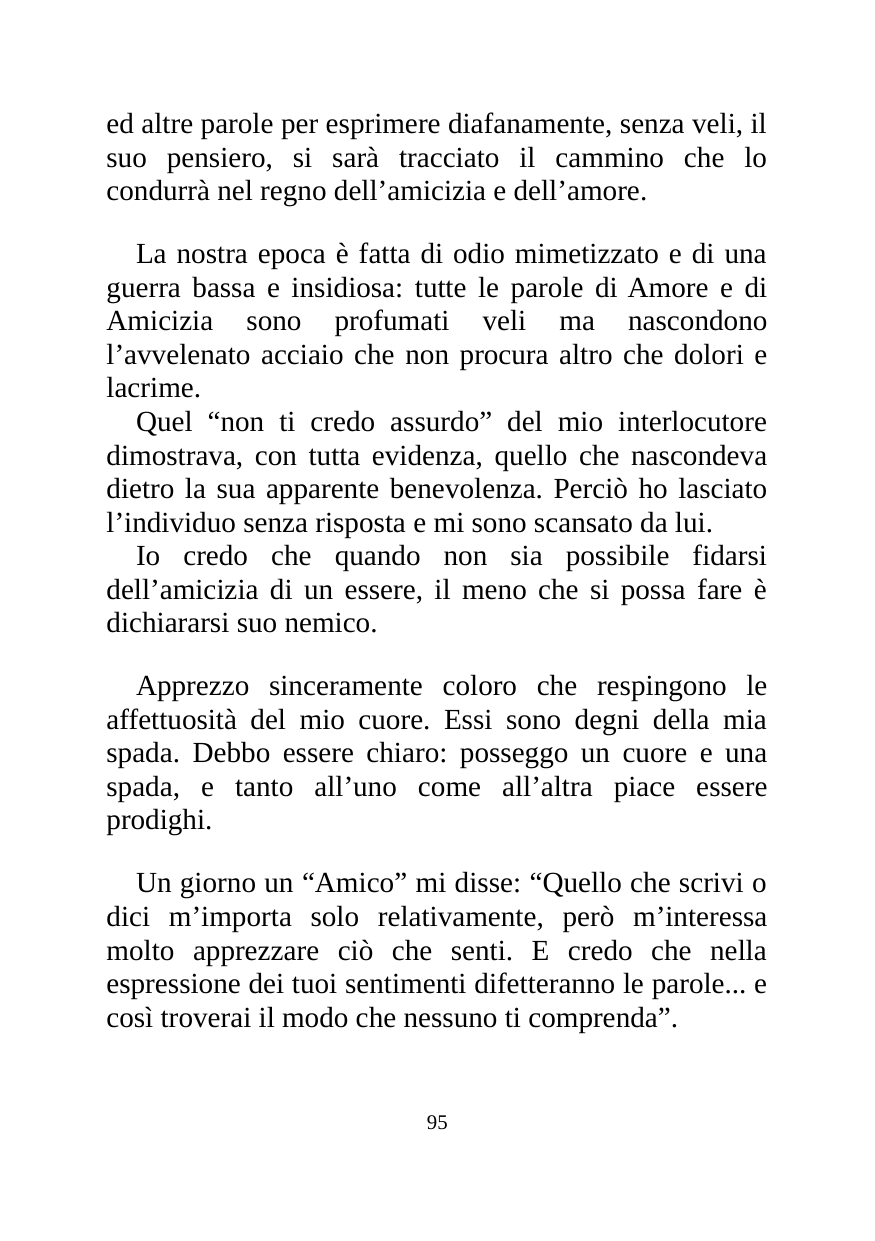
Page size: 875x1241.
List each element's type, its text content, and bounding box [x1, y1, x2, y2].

text Quel “non ti credo assurdo” del mio interlocutore dimostrava, con tutta evidenza, quello che nascondeva dietro la sua apparente benevolenza. Perciò ho lasciato l’individuo senza risposta e mi sono scansato da lui. [106, 404, 768, 538]
text ed altre parole per esprimere diafanamente, senza veli, il suo pensiero, si sarà tracciato il cammino che lo condurrà nel regno dell’amicizia e dell’amore. [106, 106, 768, 207]
text Un giorno un “Amico” mi disse: “Quello che scrivi o dici m’importa solo relativamente, però m’interessa molto apprezzare ciò che senti. E credo che nella espressione dei tuoi sentimenti difetteranno le parole... e così troverai il modo che nessuno ti comprenda”. [106, 866, 768, 1033]
text Apprezzo sinceramente coloro che respingono le affettuosità del mio cuore. Essi sono degni della mia spada. Debbo essere chiaro: posseggo un cuore e una spada, e tanto all’uno come all’altra piace essere prodighi. [106, 668, 768, 836]
text La nostra epoca è fatta di odio mimetizzato e di una guerra bassa e insidiosa: tutte le parole di Amore e di Amicizia sono profumati veli ma nascondono l’avvelenato acciaio che non procura altro che dolori e lacrime. [106, 236, 768, 404]
text Io credo che quando non sia possibile fidarsi dell’amicizia di un essere, il meno che si possa fare è dichiararsi suo nemico. [106, 538, 768, 639]
